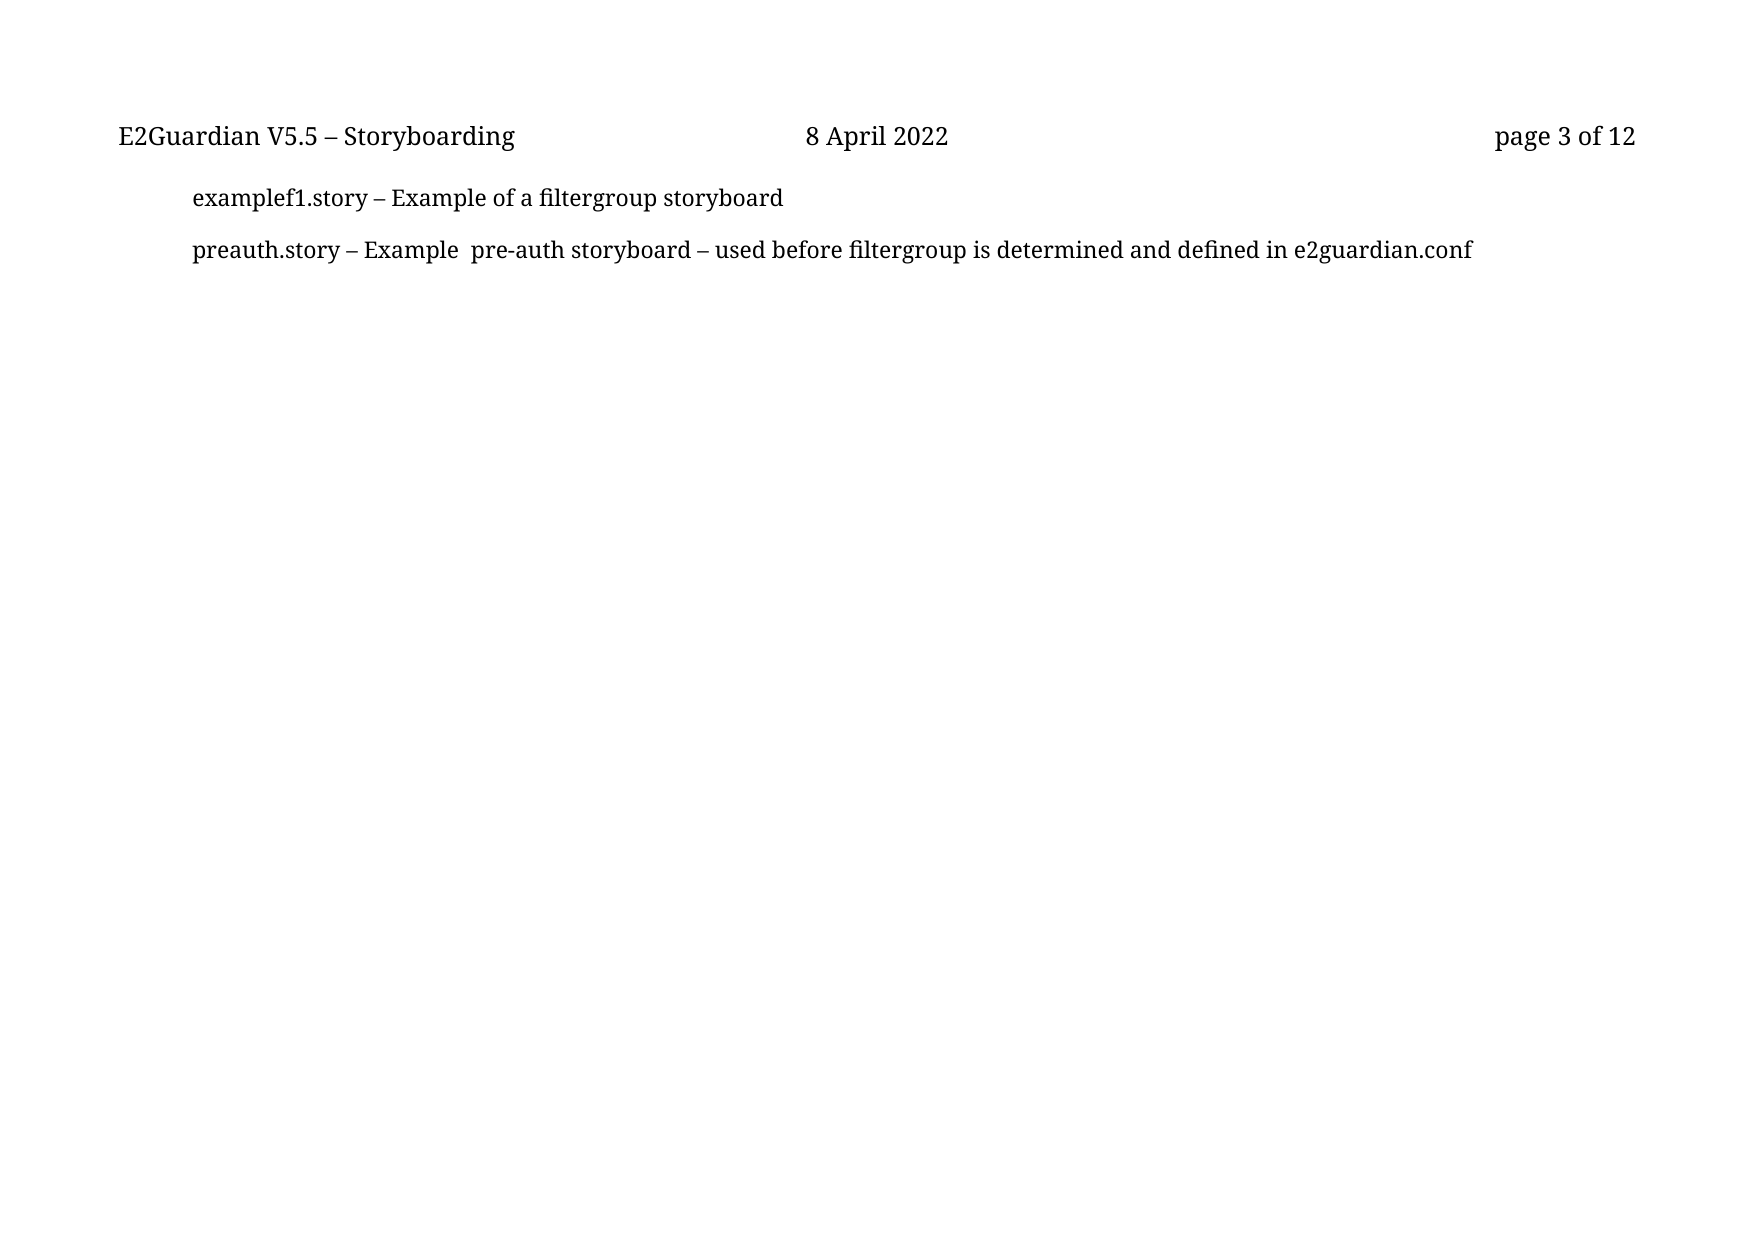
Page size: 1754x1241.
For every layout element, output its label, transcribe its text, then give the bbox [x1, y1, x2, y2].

text examplef1.story – Example of a filtergroup storyboard [192, 182, 1636, 213]
text preauth.story – Example pre-auth storyboard – used before filtergroup is determined and defined in e2guardian.conf [192, 234, 1636, 265]
